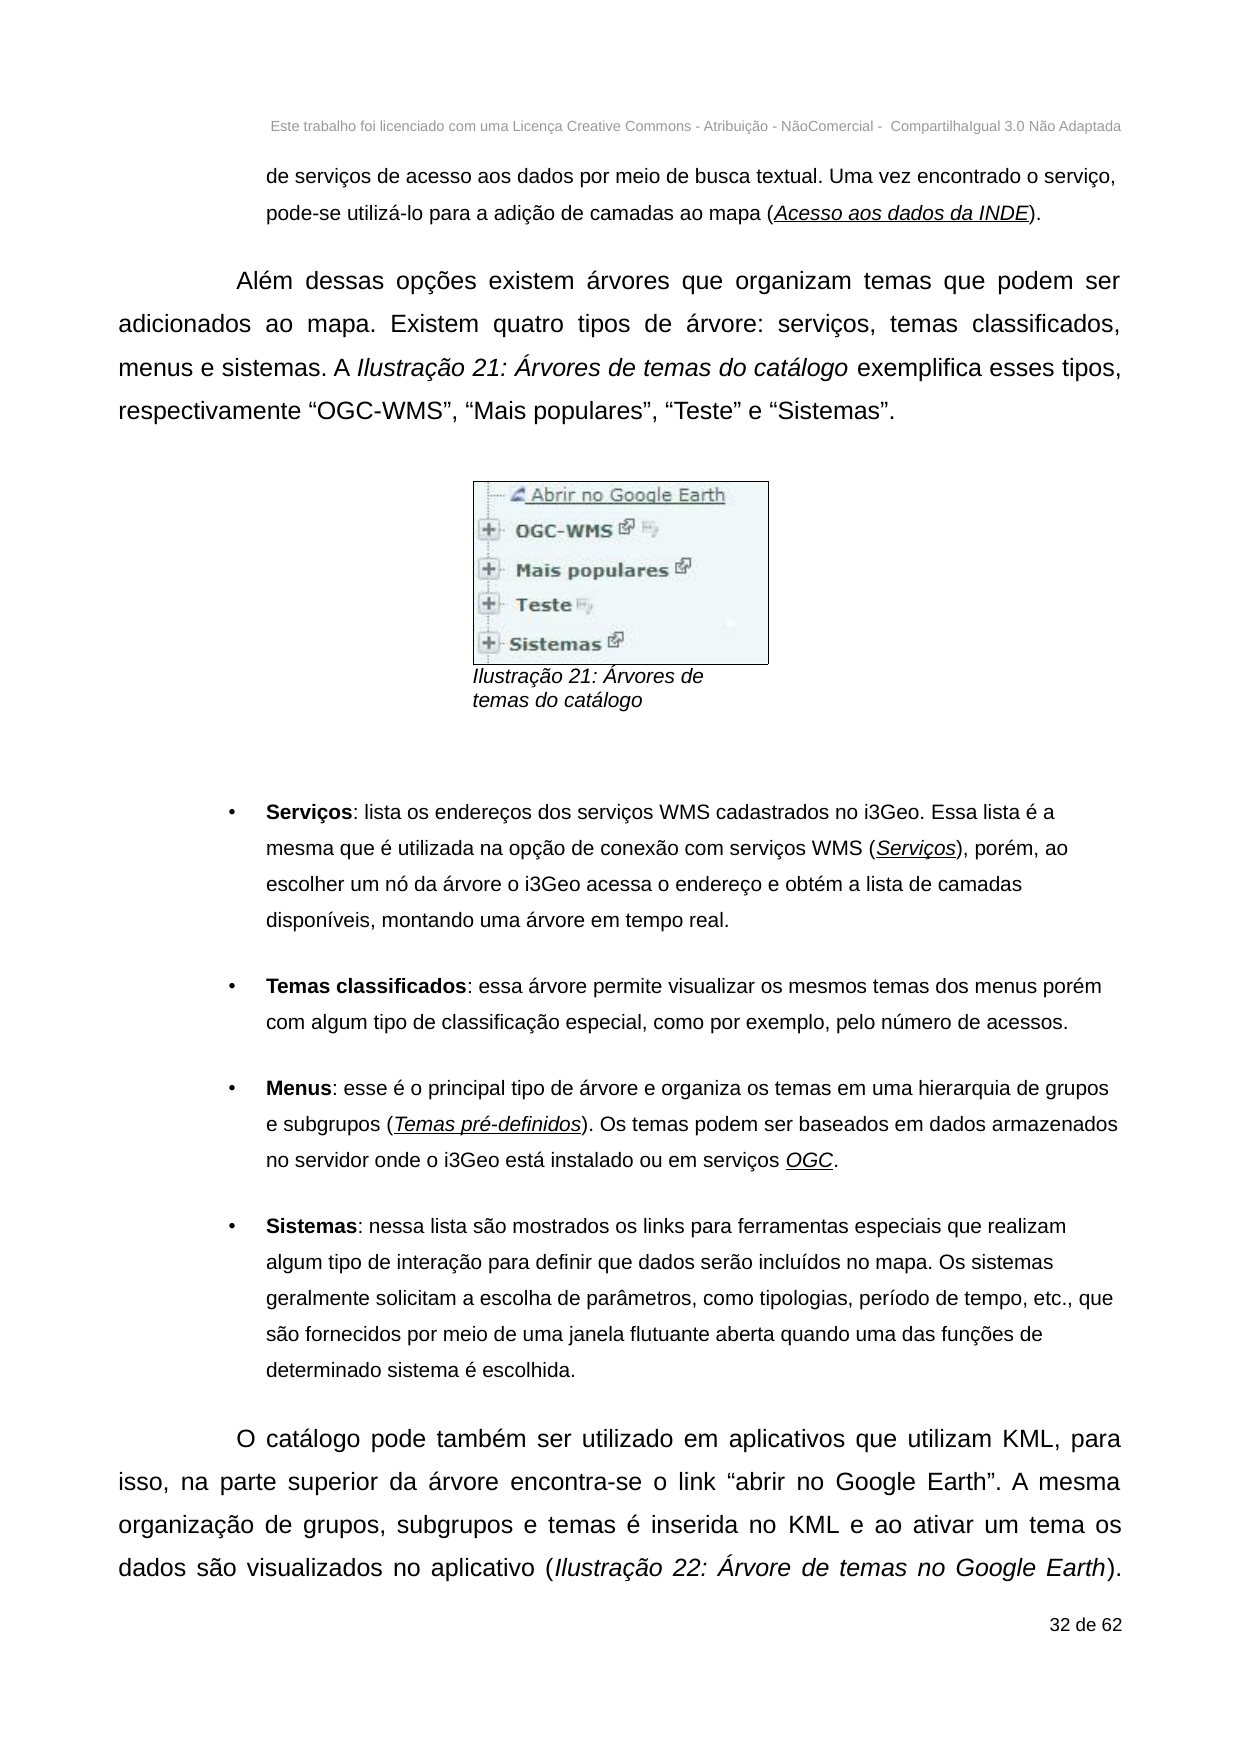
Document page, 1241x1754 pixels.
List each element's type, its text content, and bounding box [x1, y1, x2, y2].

list Menus: esse é o principal tipo de árvore e organiza os temas em uma hierarquia de grupos e subgrupos (Temas pré-definidos). Os temas podem ser baseados em dados armazenados no servidor onde o i3Geo está instalado ou em serviços OGC. [228, 1076, 1122, 1172]
text Além dessas opções existem árvores que organizam temas que podem ser adicionados ao mapa. Existem quatro tipos de árvore: serviços, temas classificados, menus e sistemas. A Ilustração 21: Árvores de temas do catálogo exemplifica esses tipos, respectivamente “OGC-WMS”, “Mais populares”, “Teste” e “Sistemas”. [118, 266, 1122, 424]
text Ilustração 21: Árvores de temas do catálogo [472, 665, 768, 712]
list de serviços de acesso aos dados por meio de busca textual. Uma vez encontrado o serviço, pode-se utilizá-lo para a adição de camadas ao mapa (Acesso aos dados da INDE). [228, 164, 1122, 224]
picture [474, 482, 768, 664]
list Sistemas: nessa lista são mostrados os links para ferramentas especiais que realizam algum tipo de interação para definir que dados serão incluídos no mapa. Os sistemas geralmente solicitam a escolha de parâmetros, como tipologias, período de tempo, etc., que são fornecidos por meio de uma janela flutuante aberta quando uma das funções de determinado sistema é escolhida. [228, 1214, 1122, 1382]
list Serviços: lista os endereços dos serviços WMS cadastrados no i3Geo. Essa lista é a mesma que é utilizada na opção de conexão com serviços WMS (Serviços), porém, ao escolher um nó da árvore o i3Geo acessa o endereço e obtém a lista de camadas disponíveis, montando uma árvore em tempo real. [228, 800, 1122, 932]
text O catálogo pode também ser utilizado em aplicativos que utilizam KML, para isso, na parte superior da árvore encontra-se o link “abrir no Google Earth”. A mesma organização de grupos, subgrupos e temas é inserida no KML e ao ativar um tema os dados são visualizados no aplicativo (Ilustração 22: Árvore de temas no Google Earth). [118, 1424, 1122, 1582]
list Temas classificados: essa árvore permite visualizar os mesmos temas dos menus porém com algum tipo de classificação especial, como por exemplo, pelo número de acessos. [228, 974, 1122, 1034]
